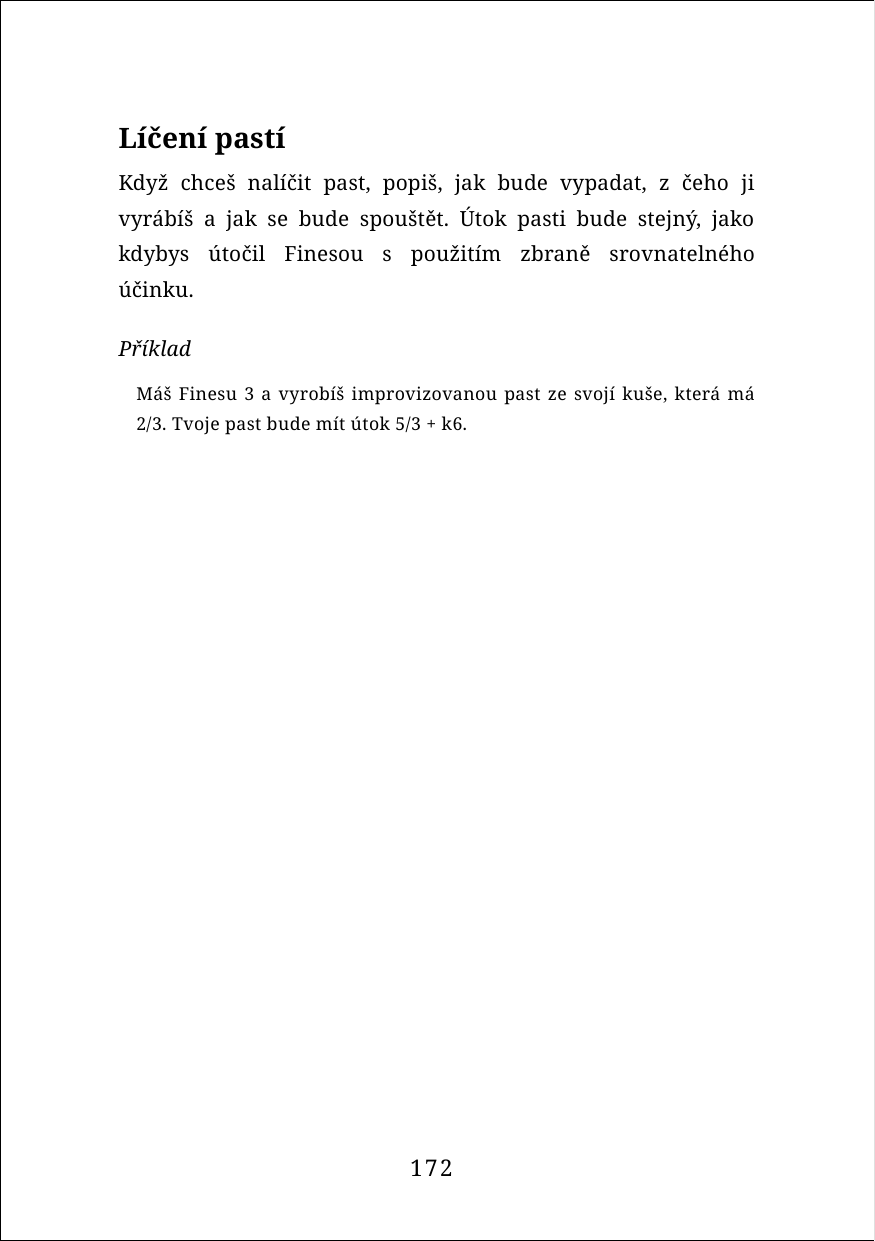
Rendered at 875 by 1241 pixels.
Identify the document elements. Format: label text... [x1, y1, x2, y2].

subtitle Líčení pastí [118, 118, 756, 157]
text Když chceš nalíčit past, popiš, jak bude vypadat, z čeho ji vyrábíš a jak se bude spouštět. Útok pasti bude stejný, jako kdybys útočil Finesou s použitím zbraně srovnatelného účinku. [118, 168, 756, 303]
text Příklad [118, 334, 756, 362]
text Máš Finesu 3 a vyrobíš improvizovanou past ze svojí kuše, která má 2/3. Tvoje past bude mít útok 5/3 + k6. [136, 381, 756, 436]
